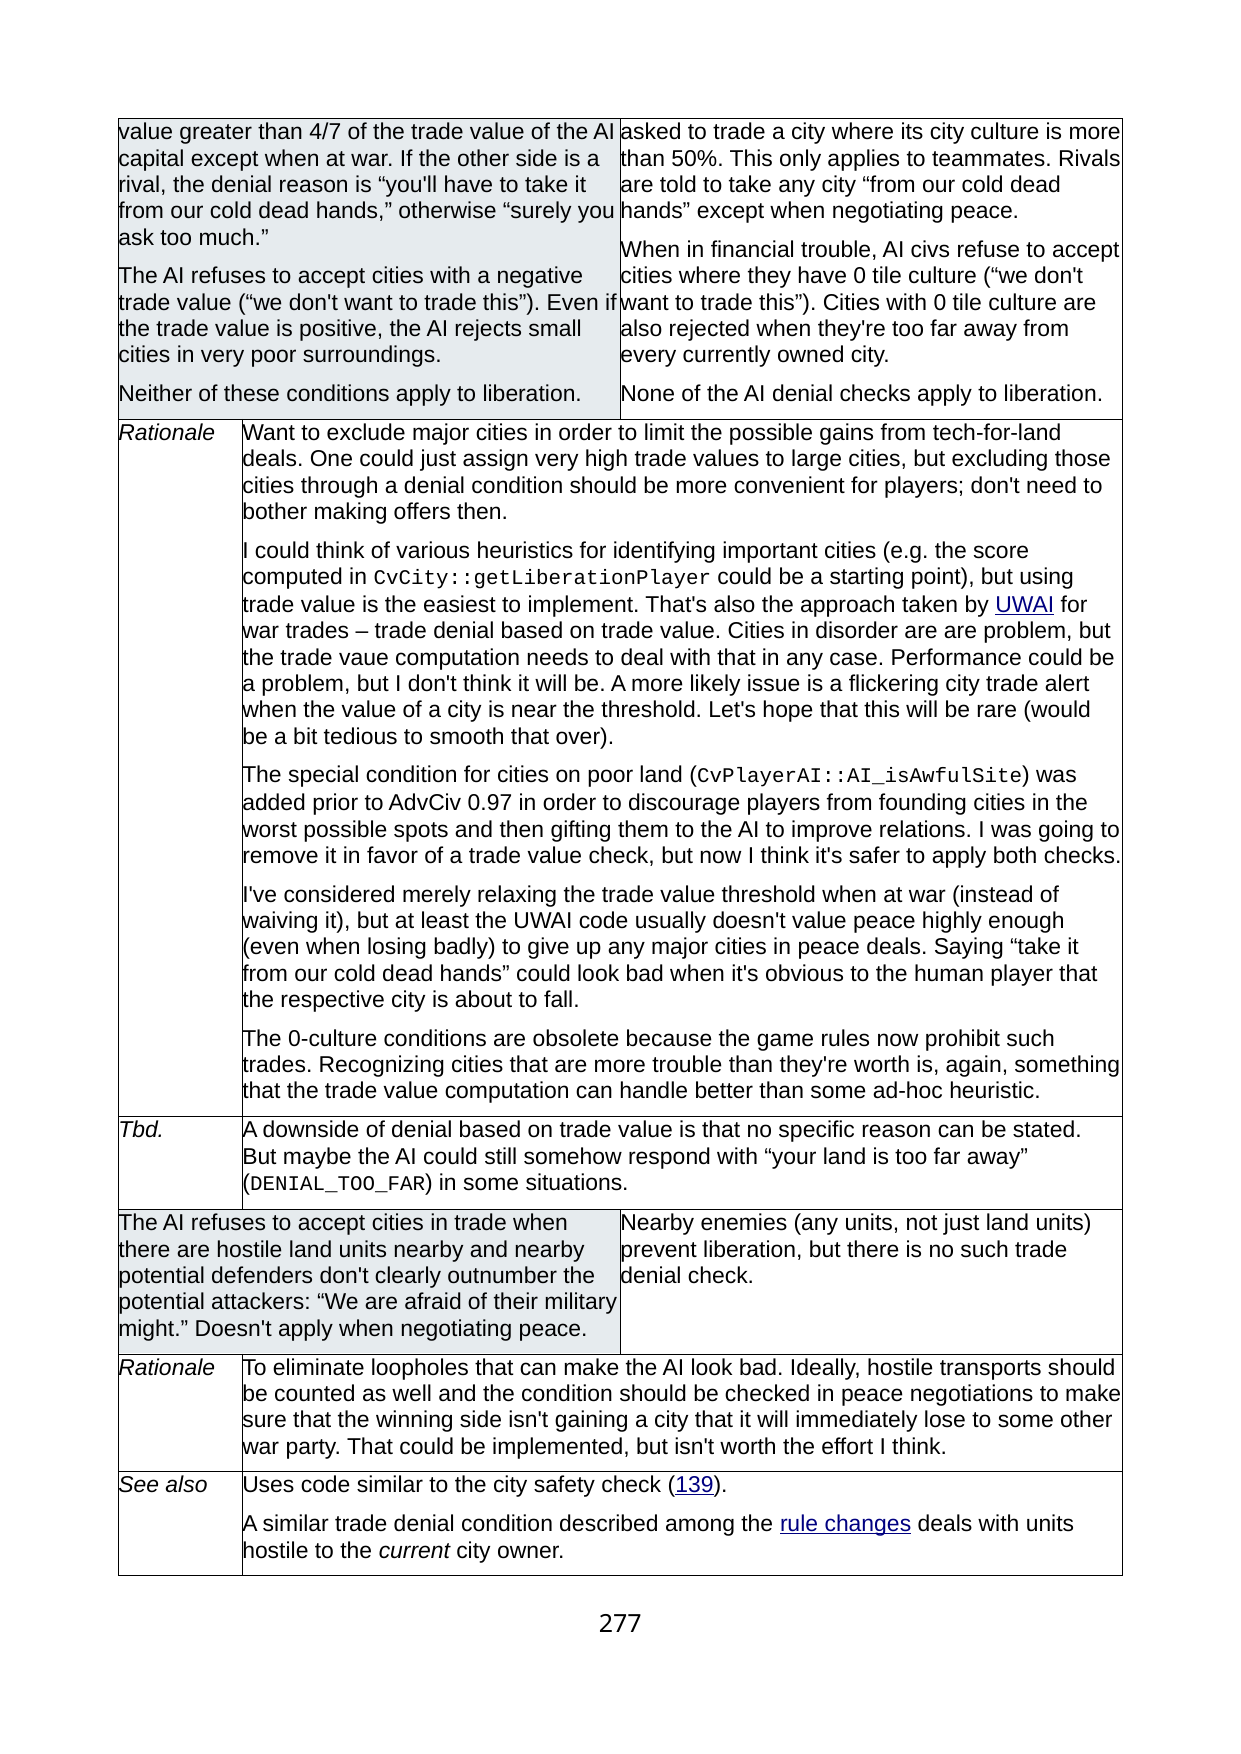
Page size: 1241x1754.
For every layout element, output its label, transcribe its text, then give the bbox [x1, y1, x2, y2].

table_cell To eliminate loopholes that can make the AI look bad. Ideally, hostile transports should be counted as well and the condition should be checked in peace negotiations to make sure that the winning side isn't gaining a city that it will immediately lose to some other war party. That could be implemented, but isn't worth the effort I think. [243, 1355, 1122, 1471]
table_cell Want to exclude major cities in order to limit the possible gains from tech-for-land deals. One could just assign very high trade values to large cities, but excluding those cities through a denial condition should be more convenient for players; don't need to bother making offers then. I could think of various heuristics for identifying important cities (e.g. the score computed in CvCity::getLiberationPlayer could be a starting point), but using trade value is the easiest to implement. That's also the approach taken by UWAI for war trades – trade denial based on trade value. Cities in disorder are are problem, but the trade vaue computation needs to deal with that in any case. Performance could be a problem, but I don't think it will be. A more likely issue is a flickering city trade alert when the value of a city is near the threshold. Let's hope that this will be rare (would be a bit tedious to smooth that over). The special condition for cities on poor land (CvPlayerAI::AI_isAwfulSite) was added prior to AdvCiv 0.97 in order to discourage players from founding cities in the worst possible spots and then gifting them to the AI to improve relations. I was going to remove it in favor of a trade value check, but now I think it's safer to apply both checks. I've considered merely relaxing the trade value threshold when at war (instead of waiving it), but at least the UWAI code usually doesn't value peace highly enough (even when losing badly) to give up any major cities in peace deals. Saying “take it from our cold dead hands” could look bad when it's obvious to the human player that the respective city is about to fall. The 0-culture conditions are obsolete because the game rules now prohibit such trades. Recognizing cities that are more trouble than they're worth is, again, something that the trade value computation can handle better than some ad-hoc heuristic. [243, 420, 1122, 1116]
table_cell The AI refuses to accept cities in trade when there are hostile land units nearby and nearby potential defenders don't clearly outnumber the potential attackers: “We are afraid of their military might.” Doesn't apply when negotiating peace. [119, 1210, 620, 1353]
table_cell Nearby enemies (any units, not just land units) prevent liberation, but there is no such trade denial check. [621, 1210, 1122, 1353]
table_cell asked to trade a city where its city culture is more than 50%. This only applies to teammates. Rivals are told to take any city “from our cold dead hands” except when negotiating peace. When in financial trouble, AI civs refuse to accept cities where they have 0 tile culture (“we don't want to trade this”). Cities with 0 tile culture are also rejected when they're too far away from every currently owned city. None of the AI denial checks apply to liberation. [621, 119, 1122, 419]
table_cell Rationale [119, 420, 242, 1116]
table_cell A downside of denial based on trade value is that no specific reason can be stated. But maybe the AI could still somehow respond with “your land is too far away” (DENIAL_TOO_FAR) in some situations. [243, 1117, 1122, 1209]
table_cell Rationale [119, 1355, 242, 1471]
table_cell See also [119, 1472, 242, 1575]
table_cell Tbd. [119, 1117, 242, 1209]
table_cell value greater than 4/7 of the trade value of the AI capital except when at war. If the other side is a rival, the denial reason is “you'll have to take it from our cold dead hands,” otherwise “surely you ask too much.” The AI refuses to accept cities with a negative trade value (“we don't want to trade this”). Even if the trade value is positive, the AI rejects small cities in very poor surroundings. Neither of these conditions apply to liberation. [119, 119, 620, 419]
table_cell Uses code similar to the city safety check (139). A similar trade denial condition described among the rule changes deals with units hostile to the current city owner. [243, 1472, 1122, 1575]
